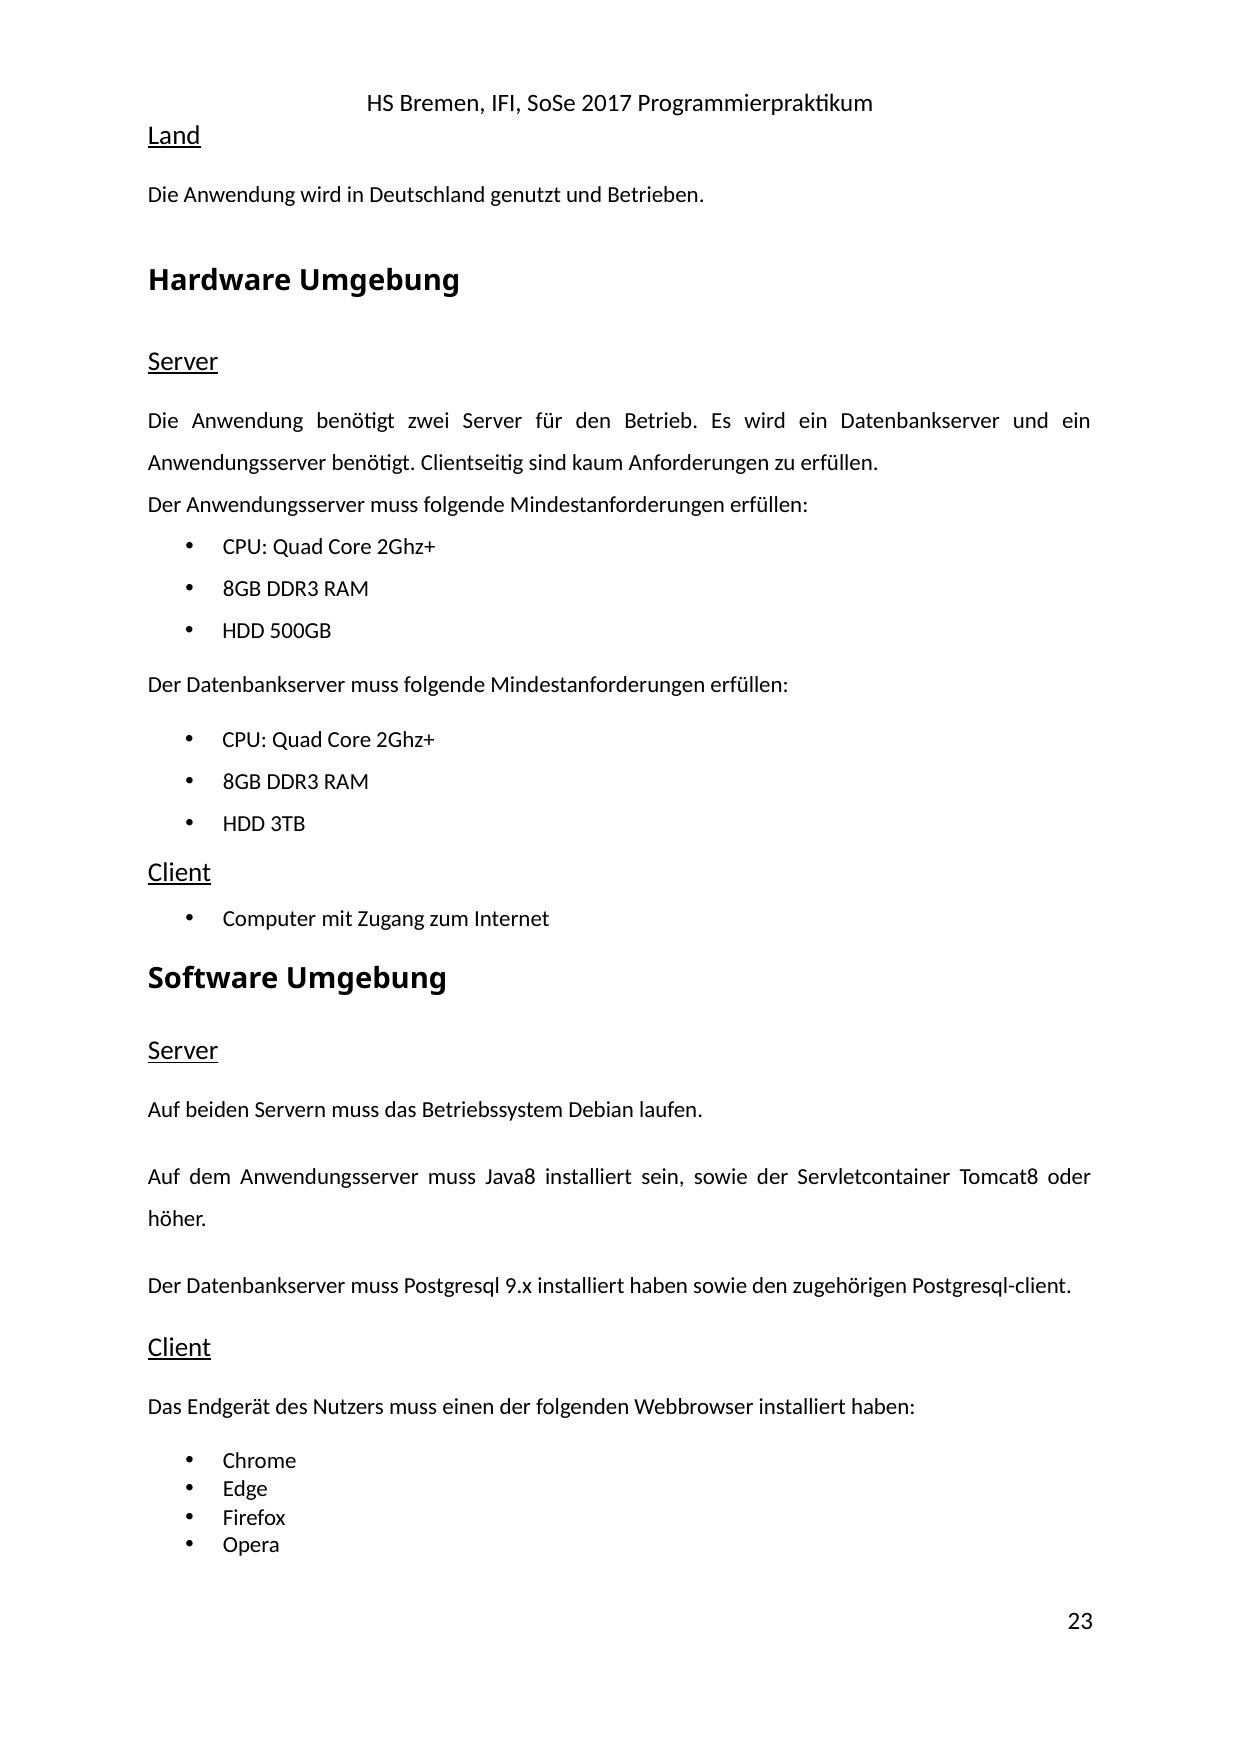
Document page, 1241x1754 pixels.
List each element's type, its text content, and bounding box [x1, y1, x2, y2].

list Opera [185, 1531, 1093, 1559]
list Computer mit Zugang zum Internet [185, 904, 1093, 932]
text Der Datenbankserver muss folgende Mindestanforderungen erfüllen: [148, 670, 1093, 698]
text Der Anwendungsserver muss folgende Mindestanforderungen erfüllen: [148, 490, 1093, 518]
text Auf dem Anwendungsserver muss Java8 installiert sein, sowie der Servletcontainer Tomcat8 oder höher. [148, 1162, 1093, 1232]
list HDD 3TB [185, 809, 1093, 837]
text Server [148, 344, 1093, 377]
text Die Anwendung benötigt zwei Server für den Betrieb. Es wird ein Datenbankserver und ein Anwendungsserver benötigt. Clientseitig sind kaum Anforderungen zu erfüllen. [148, 406, 1093, 476]
text Auf beiden Servern muss das Betriebssystem Debian laufen. [148, 1096, 1093, 1123]
subtitle Server [148, 1033, 1093, 1067]
list 8GB DDR3 RAM [185, 767, 1093, 795]
list HDD 500GB [185, 616, 1093, 644]
subtitle Client [148, 1330, 1093, 1363]
list Firefox [185, 1503, 1093, 1531]
subtitle Land [148, 118, 1093, 151]
list Chrome [185, 1447, 1093, 1474]
subtitle Hardware Umgebung [148, 259, 1093, 299]
subtitle Client [148, 855, 1093, 888]
list CPU: Quad Core 2Ghz+ [185, 532, 1093, 560]
text Der Datenbankserver muss Postgresql 9.x installiert haben sowie den zugehörigen Postgresql-client. [148, 1271, 1093, 1299]
list Edge [185, 1474, 1093, 1503]
text Die Anwendung wird in Deutschland genutzt und Betrieben. [148, 180, 1093, 208]
subtitle Software Umgebung [148, 957, 1093, 997]
list 8GB DDR3 RAM [185, 574, 1093, 602]
text Das Endgerät des Nutzers muss einen der folgenden Webbrowser installiert haben: [148, 1392, 1093, 1420]
list CPU: Quad Core 2Ghz+ [185, 725, 1093, 753]
